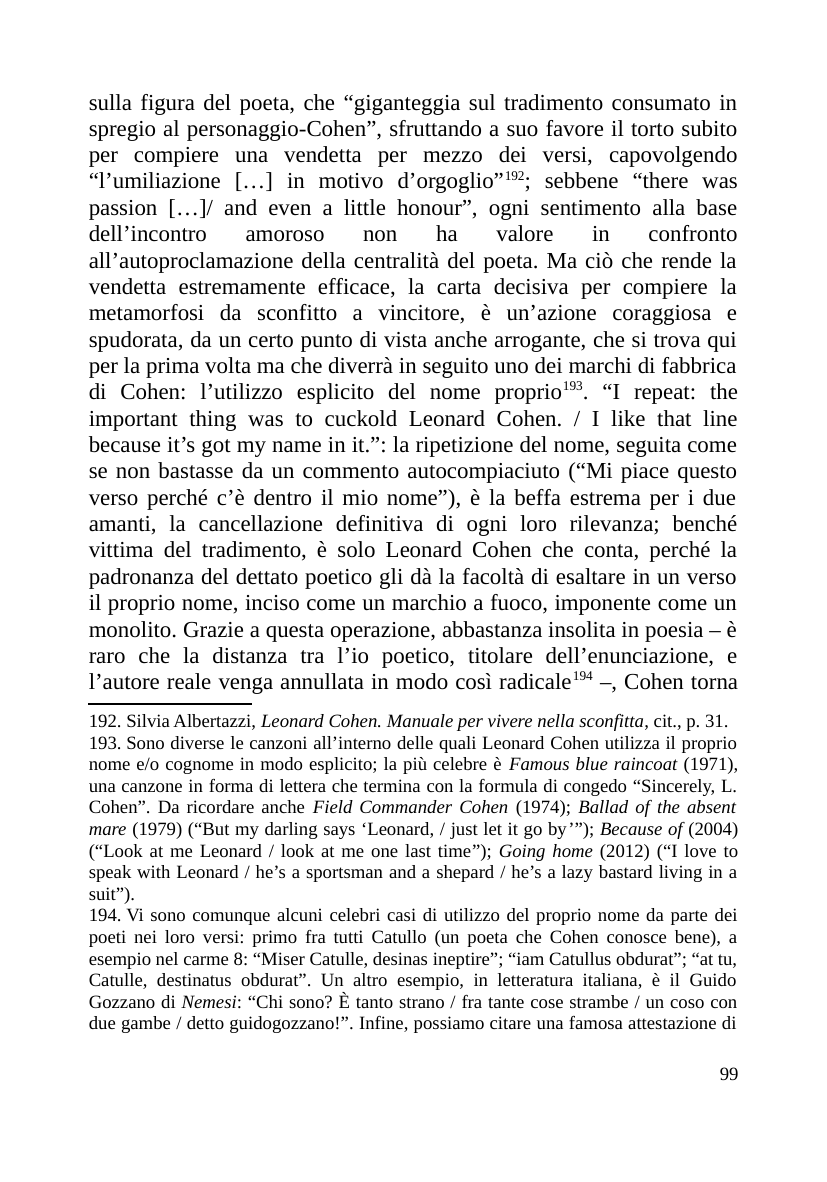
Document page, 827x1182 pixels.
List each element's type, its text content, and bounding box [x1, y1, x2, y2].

text Silvia Albertazzi, Leonard Cohen. Manuale per vivere nella sconfitta, cit., p. 31. [88, 710, 738, 732]
text Sono diverse le canzoni all’interno delle quali Leonard Cohen utilizza il proprio nome e/o cognome in modo esplicito; la più celebre è Famous blue raincoat (1971), una canzone in forma di lettera che termina con la formula di congedo “Sincerely, L. Cohen”. Da ricordare anche Field Commander Cohen (1974); Ballad of the absent mare (1979) (“But my darling says ‘Leonard, / just let it go by’”); Because of (2004) (“Look at me Leonard / look at me one last time”); Going home (2012) (“I love to speak with Leonard / he’s a sportsman and a shepard / he’s a lazy bastard living in a suit”). [88, 732, 738, 904]
text Vi sono comunque alcuni celebri casi di utilizzo del proprio nome da parte dei poeti nei loro versi: primo fra tutti Catullo (un poeta che Cohen conosce bene), a esempio nel carme 8: “Miser Catulle, desinas ineptire”; “iam Catullus obdurat”; “at tu, Catulle, destinatus obdurat”. Un altro esempio, in letteratura italiana, è il Guido Gozzano di Nemesi: “Chi sono? È tanto strano / fra tante cose strambe / un coso con due gambe / detto guidogozzano!”. Infine, possiamo citare una famosa attestazione di [88, 904, 738, 1034]
text sulla figura del poeta, che “giganteggia sul tradimento consumato in spregio al personaggio-Cohen”, sfruttando a suo favore il torto subito per compiere una vendetta per mezzo dei versi, capovolgendo “l’umiliazione […] in motivo d’orgoglio”; sebbene “there was passion […]/ and even a little honour”, ogni sentimento alla base dell’incontro amoroso non ha valore in confronto all’autoproclamazione della centralità del poeta. Ma ciò che rende la vendetta estremamente efficace, la carta decisiva per compiere la metamorfosi da sconfitto a vincitore, è un’azione coraggiosa e spudorata, da un certo punto di vista anche arrogante, che si trova qui per la prima volta ma che diverrà in seguito uno dei marchi di fabbrica di Cohen: l’utilizzo esplicito del nome proprio. “I repeat: the important thing was to cuckold Leonard Cohen. / I like that line because it’s got my name in it.”: la ripetizione del nome, seguita come se non bastasse da un commento autocompiaciuto (“Mi piace questo verso perché c’è dentro il mio nome”), è la beffa estrema per i due amanti, la cancellazione definitiva di ogni loro rilevanza; benché vittima del tradimento, è solo Leonard Cohen che conta, perché la padronanza del dettato poetico gli dà la facoltà di esaltare in un verso il proprio nome, inciso come un marchio a fuoco, imponente come un monolito. Grazie a questa operazione, abbastanza insolita in poesia – è raro che la distanza tra l’io poetico, titolare dell’enunciazione, e l’autore reale venga annullata in modo così radicale ‒, Cohen torna [88, 88, 738, 695]
